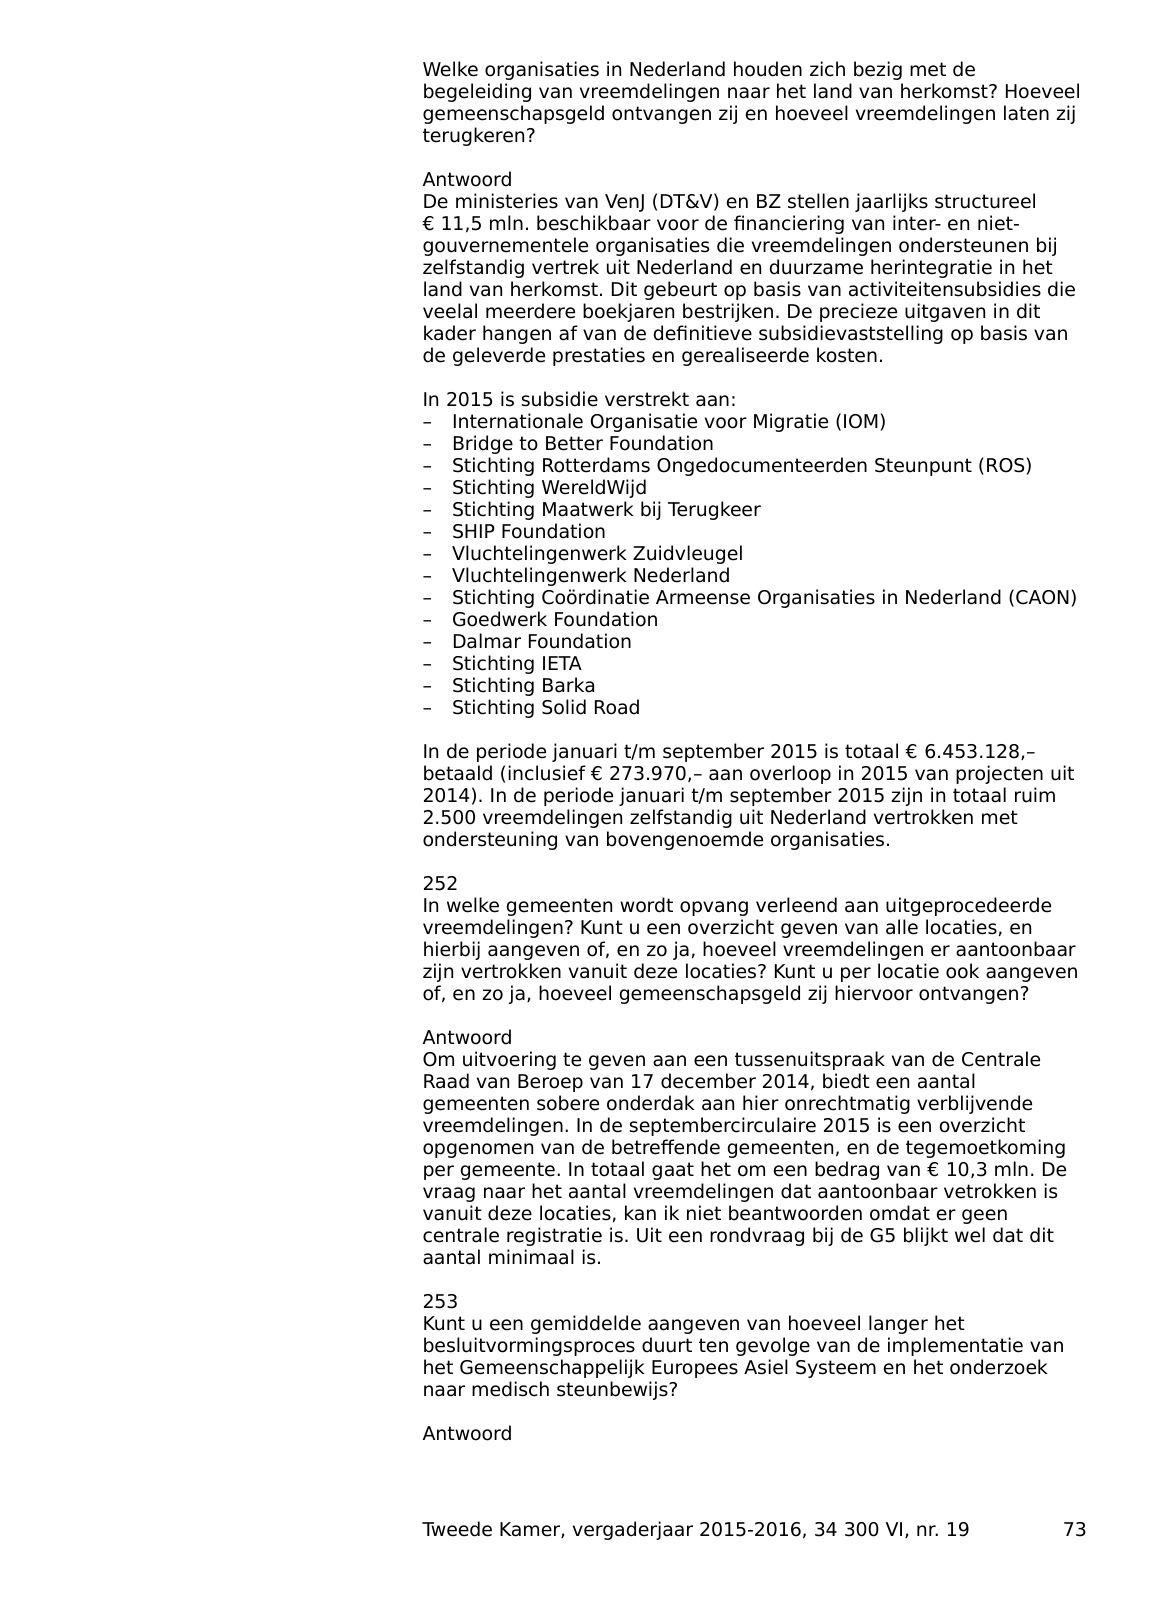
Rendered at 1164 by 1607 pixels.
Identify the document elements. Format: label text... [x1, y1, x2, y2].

text – Internationale Organisatie voor Migratie (IOM) [422, 411, 1087, 433]
text 252 [422, 873, 1087, 895]
text Welke organisaties in Nederland houden zich bezig met de begeleiding van vreemdelingen naar het land van herkomst? Hoeveel gemeenschapsgeld ontvangen zij en hoeveel vreemdelingen laten zij terugkeren? [422, 59, 1087, 147]
text Kunt u een gemiddelde aangeven van hoeveel langer het besluitvormingsproces duurt ten gevolge van de implementatie van het Gemeenschappelijk Europees Asiel Systeem en het onderzoek naar medisch steunbewijs? [422, 1313, 1087, 1401]
text – Vluchtelingenwerk Zuidvleugel [422, 543, 1087, 565]
text In de periode januari t/m september 2015 is totaal € 6.453.128,– betaald (inclusief € 273.970,– aan overloop in 2015 van projecten uit 2014). In de periode januari t/m september 2015 zijn in totaal ruim 2.500 vreemdelingen zelfstandig uit Nederland vertrokken met ondersteuning van bovengenoemde organisaties. [422, 741, 1087, 851]
text – Dalmar Foundation [422, 631, 1087, 653]
text Antwoord [422, 169, 1087, 191]
text – Stichting Barka [422, 675, 1087, 697]
text – Goedwerk Foundation [422, 609, 1087, 631]
text Antwoord [422, 1423, 1087, 1445]
text – Stichting WereldWijd [422, 477, 1087, 499]
text 253 [422, 1291, 1087, 1313]
text – Stichting Maatwerk bij Terugkeer [422, 499, 1087, 521]
text – Stichting Solid Road [422, 697, 1087, 719]
text – Vluchtelingenwerk Nederland [422, 565, 1087, 587]
text Om uitvoering te geven aan een tussenuitspraak van de Centrale Raad van Beroep van 17 december 2014, biedt een aantal gemeenten sobere onderdak aan hier onrechtmatig verblijvende vreemdelingen. In de septembercirculaire 2015 is een overzicht opgenomen van de betreffende gemeenten, en de tegemoetkoming per gemeente. In totaal gaat het om een bedrag van € 10,3 mln. De vraag naar het aantal vreemdelingen dat aantoonbaar vetrokken is vanuit deze locaties, kan ik niet beantwoorden omdat er geen centrale registratie is. Uit een rondvraag bij de G5 blijkt wel dat dit aantal minimaal is. [422, 1049, 1087, 1269]
text – SHIP Foundation [422, 521, 1087, 543]
text In welke gemeenten wordt opvang verleend aan uitgeprocedeerde vreemdelingen? Kunt u een overzicht geven van alle locaties, en hierbij aangeven of, en zo ja, hoeveel vreemdelingen er aantoonbaar zijn vertrokken vanuit deze locaties? Kunt u per locatie ook aangeven of, en zo ja, hoeveel gemeenschapsgeld zij hiervoor ontvangen? [422, 895, 1087, 1005]
text – Stichting Coördinatie Armeense Organisaties in Nederland (CAON) [422, 587, 1087, 609]
text – Bridge to Better Foundation [422, 433, 1087, 455]
text – Stichting Rotterdams Ongedocumenteerden Steunpunt (ROS) [422, 455, 1087, 477]
text De ministeries van VenJ (DT&V) en BZ stellen jaarlijks structureel € 11,5 mln. beschikbaar voor de financiering van inter- en niet-gouvernementele organisaties die vreemdelingen ondersteunen bij zelfstandig vertrek uit Nederland en duurzame herintegratie in het land van herkomst. Dit gebeurt op basis van activiteitensubsidies die veelal meerdere boekjaren bestrijken. De precieze uitgaven in dit kader hangen af van de definitieve subsidievaststelling op basis van de geleverde prestaties en gerealiseerde kosten. [422, 191, 1087, 367]
text In 2015 is subsidie verstrekt aan: [422, 389, 1087, 411]
text – Stichting IETA [422, 653, 1087, 675]
text Antwoord [422, 1027, 1087, 1049]
